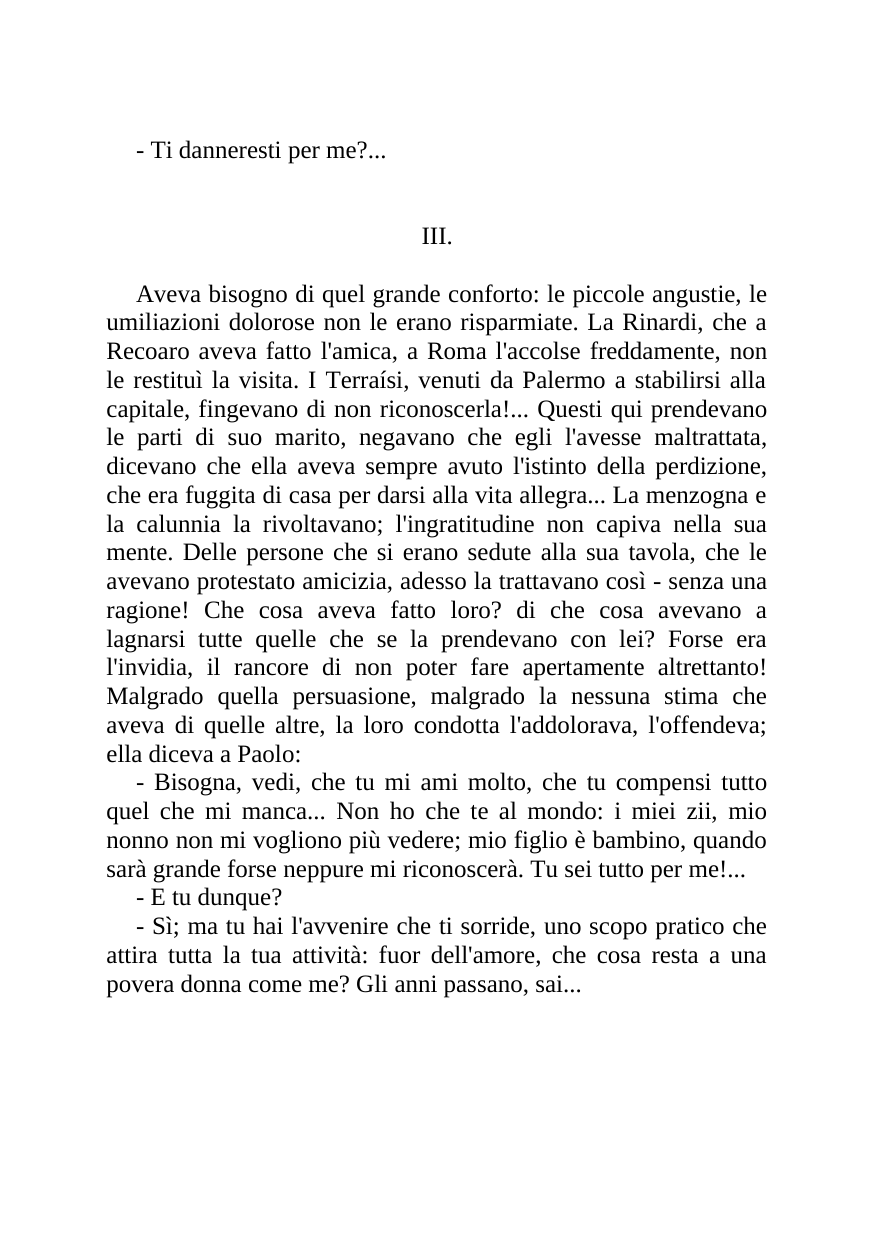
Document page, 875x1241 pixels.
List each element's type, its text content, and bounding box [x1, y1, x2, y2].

text III. [106, 221, 768, 250]
text - Bisogna, vedi, che tu mi ami molto, che tu compensi tutto quel che mi manca... Non ho che te al mondo: i miei zii, mio nonno non mi vogliono più vedere; mio figlio è bambino, quando sarà grande forse neppure mi riconoscerà. Tu sei tutto per me!... [106, 767, 768, 882]
text - E tu dunque? [106, 882, 768, 911]
text Aveva bisogno di quel grande conforto: le piccole angustie, le umiliazioni dolorose non le erano risparmiate. La Rinardi, che a Recoaro aveva fatto l'amica, a Roma l'accolse freddamente, non le restituì la visita. I Terraísi, venuti da Palermo a stabilirsi alla capitale, fingevano di non riconoscerla!... Questi qui prendevano le parti di suo marito, negavano che egli l'avesse maltrattata, dicevano che ella aveva sempre avuto l'istinto della perdizione, che era fuggita di casa per darsi alla vita allegra... La menzogna e la calunnia la rivoltavano; l'ingratitudine non capiva nella sua mente. Delle persone che si erano sedute alla sua tavola, che le avevano protestato amicizia, adesso la trattavano così - senza una ragione! Che cosa aveva fatto loro? di che cosa avevano a lagnarsi tutte quelle che se la prendevano con lei? Forse era l'invidia, il rancore di non poter fare apertamente altrettanto! Malgrado quella persuasione, malgrado la nessuna stima che aveva di quelle altre, la loro condotta l'addolorava, l'offendeva; ella diceva a Paolo: [106, 279, 768, 767]
text - Sì; ma tu hai l'avvenire che ti sorride, uno scopo pratico che attira tutta la tua attività: fuor dell'amore, che cosa resta a una povera donna come me? Gli anni passano, sai... [106, 911, 768, 997]
text - Ti danneresti per me?... [106, 135, 768, 164]
